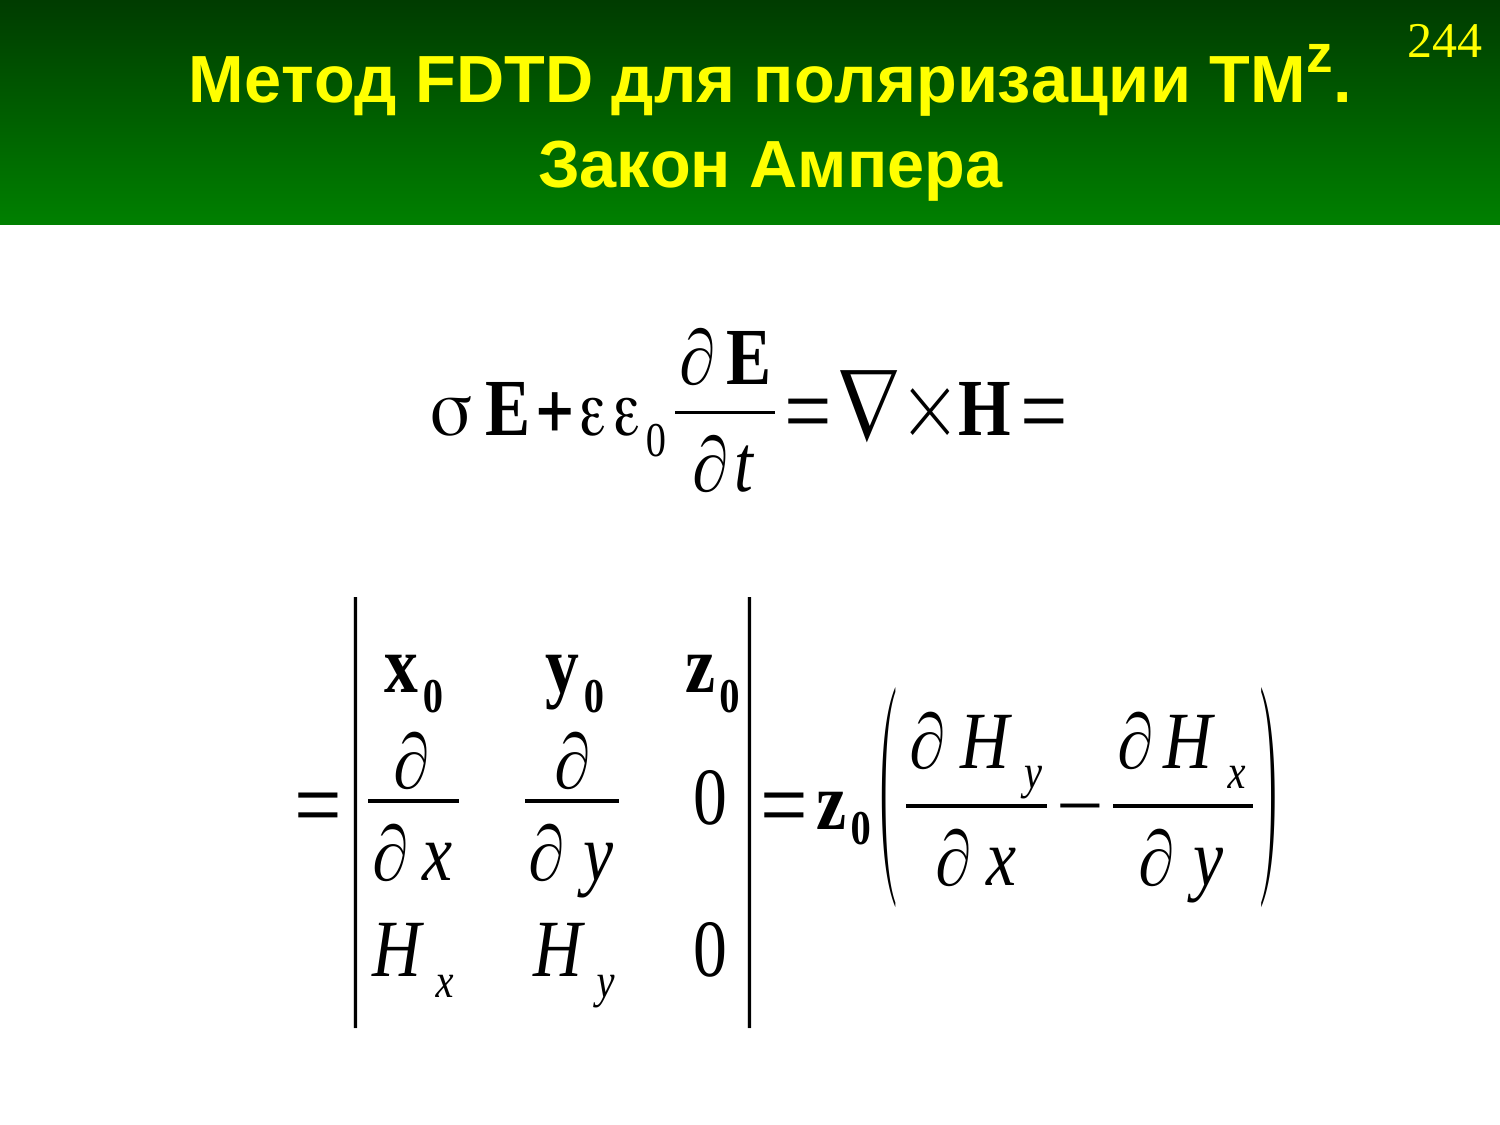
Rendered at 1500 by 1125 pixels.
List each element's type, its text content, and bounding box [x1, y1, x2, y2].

chart [413, 314, 1089, 508]
title Метод FDTD для поляризации TMz. Закон Ампера [100, 2, 1441, 209]
chart [274, 590, 1299, 1029]
